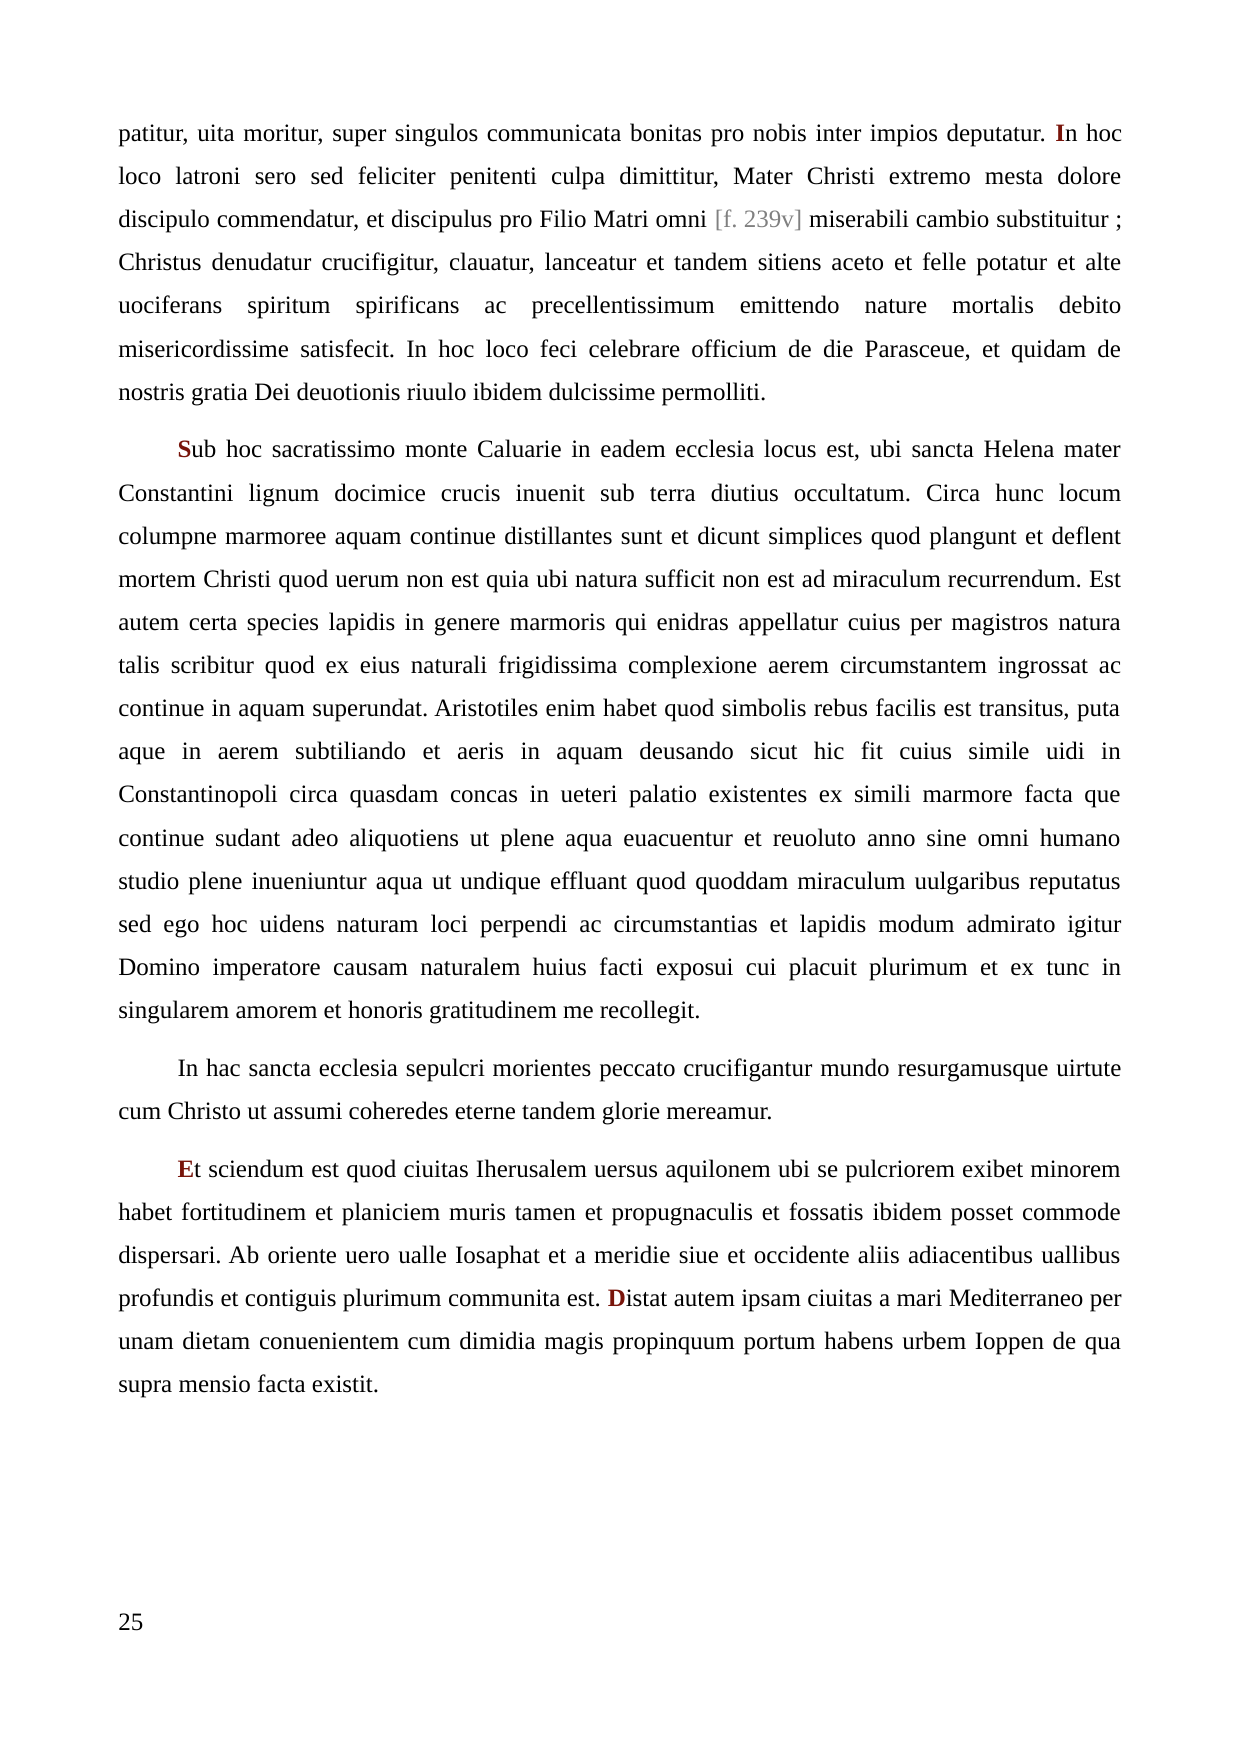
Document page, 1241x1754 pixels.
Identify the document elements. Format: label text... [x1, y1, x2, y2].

text In hac sancta ecclesia sepulcri morientes peccato crucifigantur mundo resurgamusque uirtute cum Christo ut assumi coheredes eterne tandem glorie mereamur. [118, 1053, 1122, 1125]
text patitur, uita moritur, super singulos communicata bonitas pro nobis inter impios deputatur. In hoc loco latroni sero sed feliciter penitenti culpa dimittitur, Mater Christi extremo mesta dolore discipulo commendatur, et discipulus pro Filio Matri omni [f. 239v] miserabili cambio substituitur ; Christus denudatur crucifigitur, clauatur, lanceatur et tandem sitiens aceto et felle potatur et alte uociferans spiritum spirificans ac precellentissimum emittendo nature mortalis debito misericordissime satisfecit. In hoc loco feci celebrare officium de die Parasceue, et quidam de nostris gratia Dei deuotionis riuulo ibidem dulcissime permolliti. [118, 118, 1122, 406]
text Et sciendum est quod ciuitas Iherusalem uersus aquilonem ubi se pulcriorem exibet minorem habet fortitudinem et planiciem muris tamen et propugnaculis et fossatis ibidem posset commode dispersari. Ab oriente uero ualle Iosaphat et a meridie siue et occidente aliis adiacentibus uallibus profundis et contiguis plurimum communita est. Distat autem ipsam ciuitas a mari Mediterraneo per unam dietam conuenientem cum dimidia magis propinquum portum habens urbem Ioppen de qua supra mensio facta existit. [118, 1154, 1122, 1398]
text Sub hoc sacratissimo monte Caluarie in eadem ecclesia locus est, ubi sancta Helena mater Constantini lignum docimice crucis inuenit sub terra diutius occultatum. Circa hunc locum columpne marmoree aquam continue distillantes sunt et dicunt simplices quod plangunt et deflent mortem Christi quod uerum non est quia ubi natura sufficit non est ad miraculum recurrendum. Est autem certa species lapidis in genere marmoris qui enidras appellatur cuius per magistros natura talis scribitur quod ex eius naturali frigidissima complexione aerem circumstantem ingrossat ac continue in aquam superundat. Aristotiles enim habet quod simbolis rebus facilis est transitus, puta aque in aerem subtiliando et aeris in aquam deusando sicut hic fit cuius simile uidi in Constantinopoli circa quasdam concas in ueteri palatio existentes ex simili marmore facta que continue sudant adeo aliquotiens ut plene aqua euacuentur et reuoluto anno sine omni humano studio plene inueniuntur aqua ut undique effluant quod quoddam miraculum uulgaribus reputatus sed ego hoc uidens naturam loci perpendi ac circumstantias et lapidis modum admirato igitur Domino imperatore causam naturalem huius facti exposui cui placuit plurimum et ex tunc in singularem amorem et honoris gratitudinem me recollegit. [118, 434, 1122, 1024]
